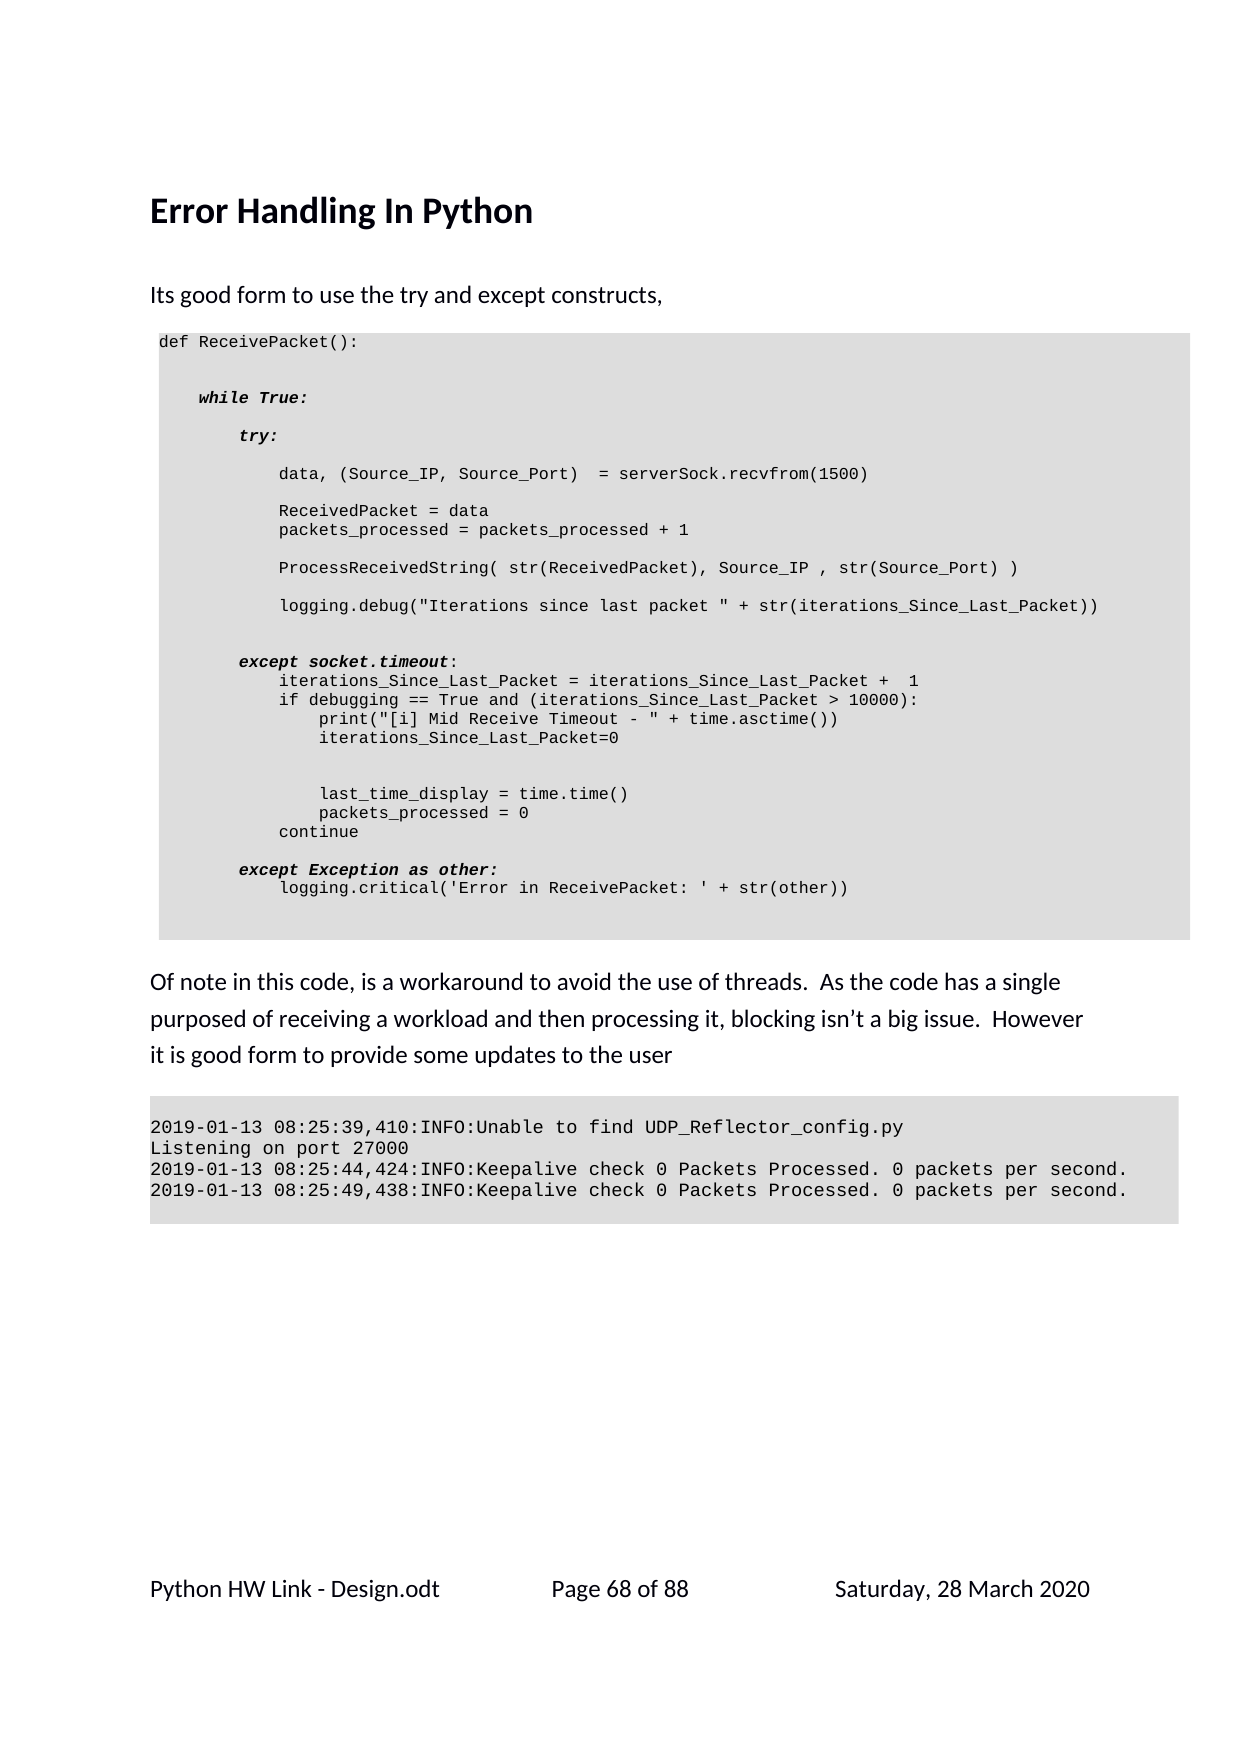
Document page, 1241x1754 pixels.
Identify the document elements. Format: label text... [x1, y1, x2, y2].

text Of note in this code, is a workaround to avoid the use of threads. As the code has a single purposed of receiving a workload and then processing it, blocking isn’t a big issue. However it is good form to provide some updates to the user [150, 331, 1090, 1070]
subtitle Error Handling In Python [150, 187, 1090, 233]
text Its good form to use the try and except constructs, [150, 279, 1090, 310]
